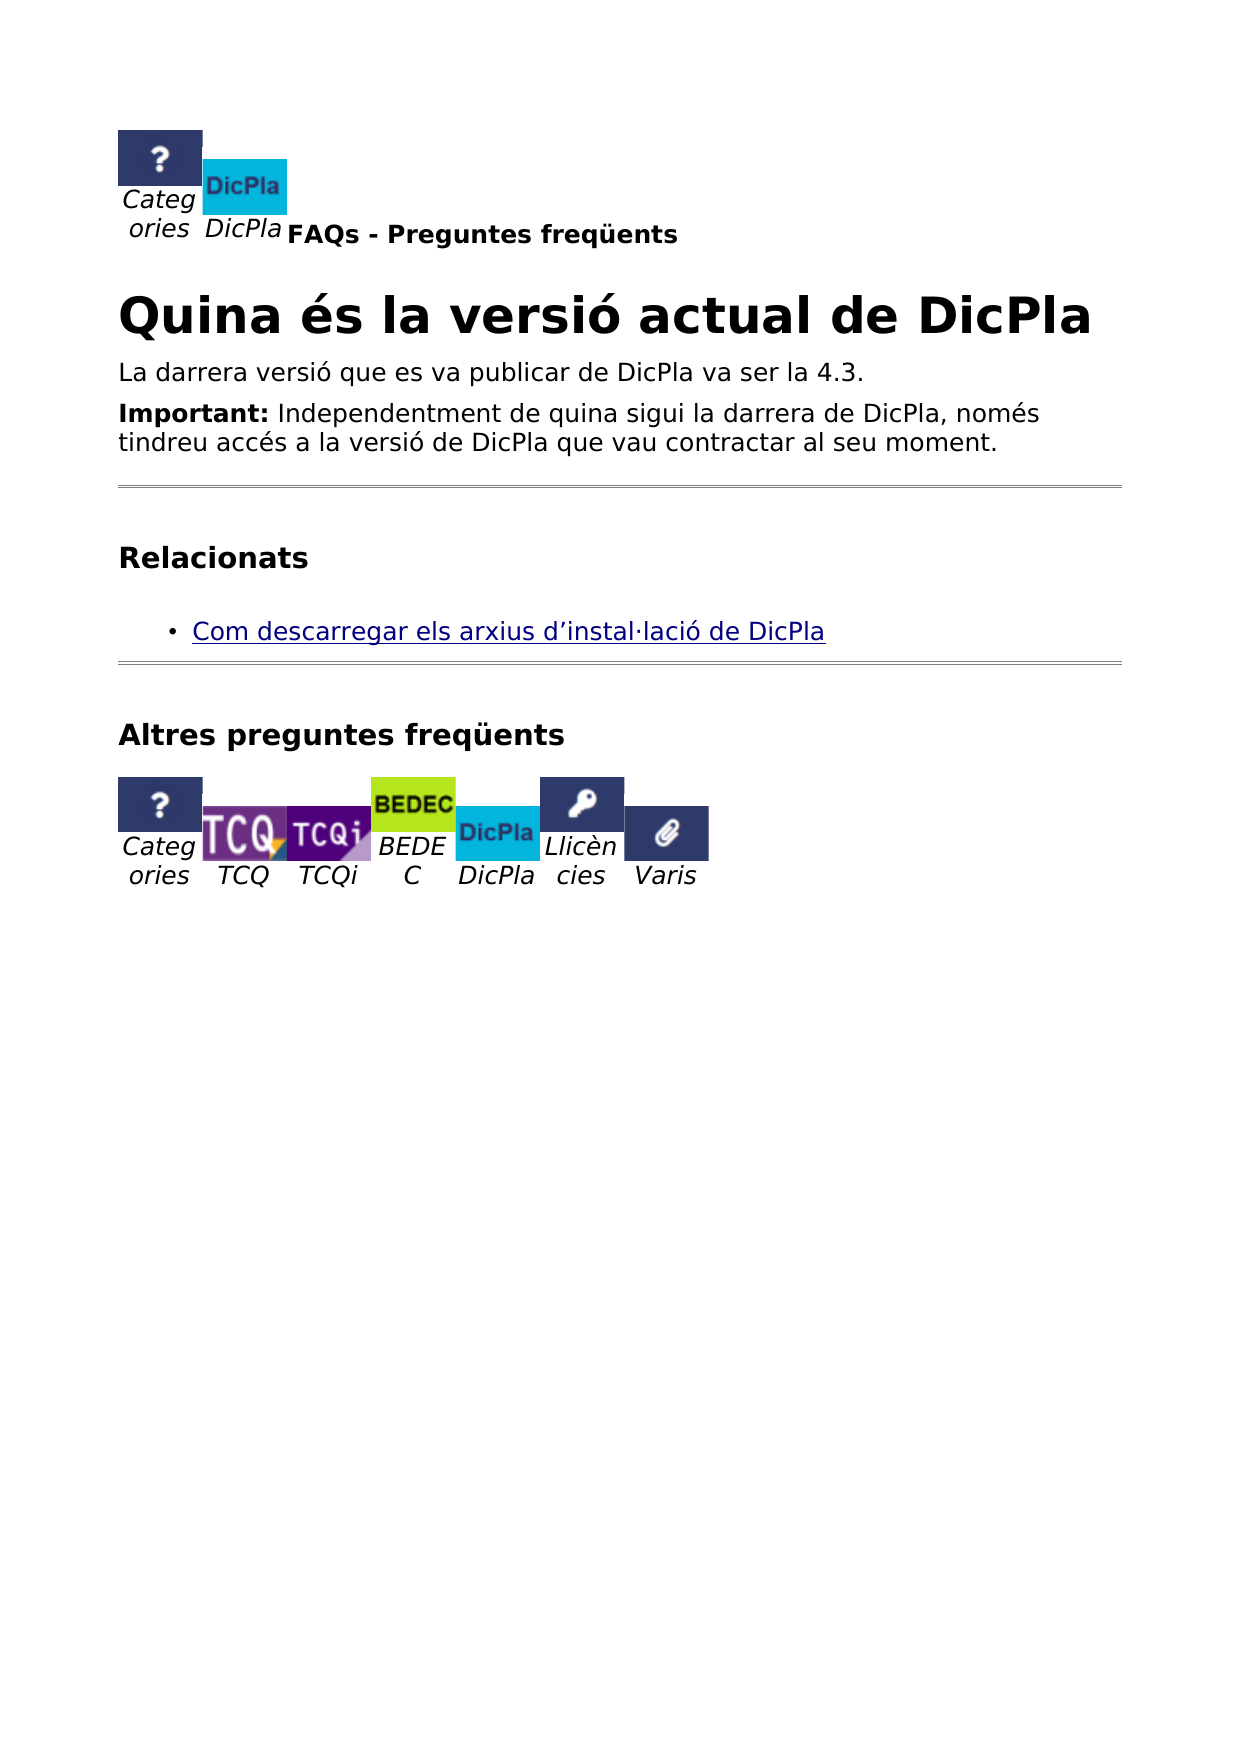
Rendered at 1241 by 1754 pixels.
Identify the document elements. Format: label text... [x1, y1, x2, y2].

subtitle Relacionats [118, 542, 1122, 576]
subtitle Quina és la versió actual de DicPla [118, 287, 1122, 345]
text DicPla [202, 215, 287, 244]
picture [458, 823, 475, 840]
text Varis [624, 861, 709, 890]
picture [497, 824, 512, 839]
picture [514, 824, 518, 839]
text La darrera versió que es va publicar de DicPla va ser la 4.3. [118, 358, 1122, 387]
text TCQ [202, 861, 287, 890]
text Categories [118, 186, 202, 244]
picture [224, 182, 228, 193]
text DicPla [456, 861, 540, 890]
picture [522, 828, 536, 840]
subtitle Altres preguntes freqüents [118, 718, 1122, 752]
picture [231, 182, 242, 193]
text Llicències [540, 832, 624, 890]
picture [118, 777, 456, 861]
text BEDEC [371, 832, 456, 890]
picture [540, 777, 709, 861]
picture [477, 828, 482, 840]
picture [268, 182, 282, 193]
text TCQi [287, 861, 371, 890]
picture [118, 130, 203, 186]
list Com descarregar els arxius d’instal·lació de DicPla [177, 618, 1122, 647]
text Categories [118, 832, 202, 890]
text FAQs - Preguntes freqüents [118, 118, 1122, 249]
text Important: Independentment de quina sigui la darrera de DicPla, només tindreu accés a la versió de DicPla que vau contractar al seu moment. [118, 399, 1122, 458]
picture [205, 177, 222, 194]
picture [243, 177, 265, 193]
picture [485, 828, 495, 840]
